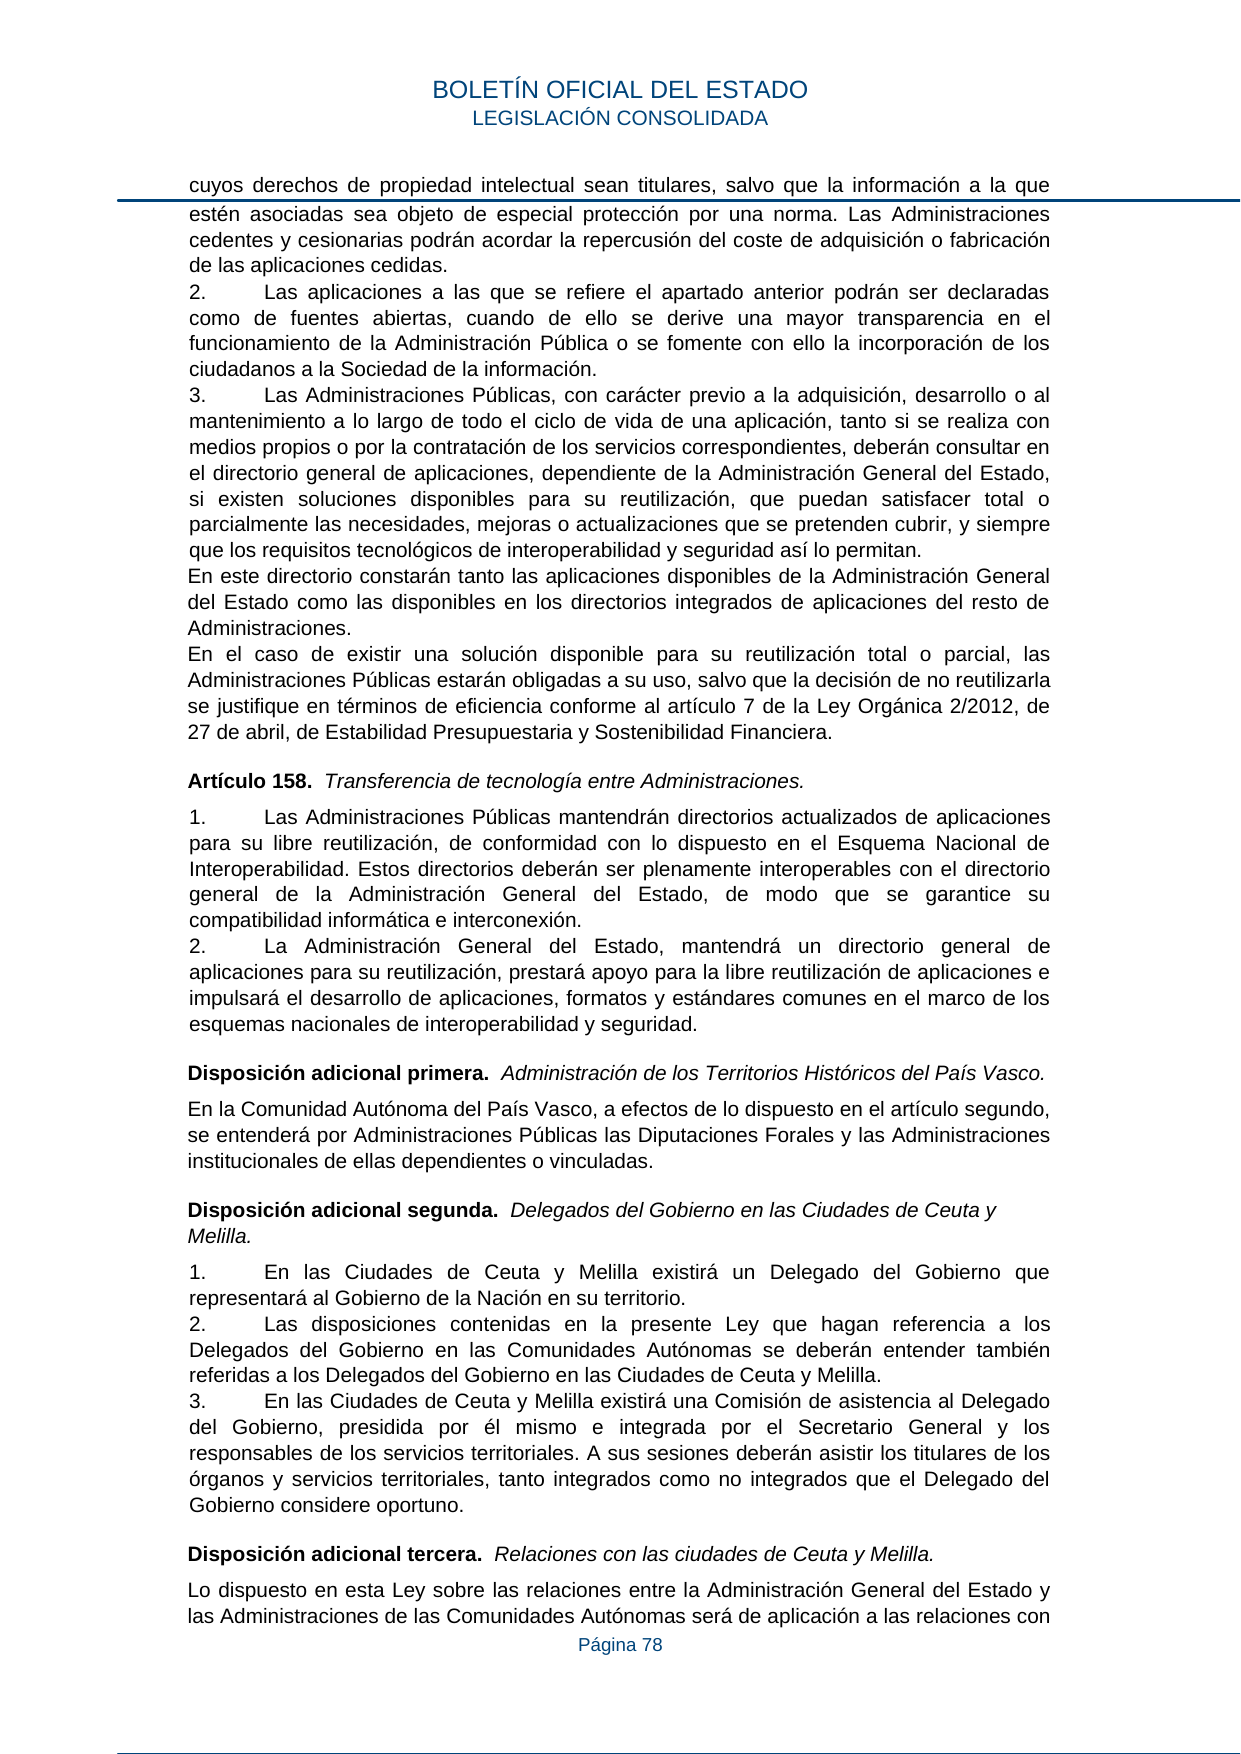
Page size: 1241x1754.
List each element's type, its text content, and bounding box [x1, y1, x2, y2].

list Las disposiciones contenidas en la presente Ley que hagan referencia a los Delegados del Gobierno en las Comunidades Autónomas se deberán entender también referidas a los Delegados del Gobierno en las Ciudades de Ceuta y Melilla. [189, 1312, 1051, 1387]
text Melilla. [187, 1223, 1051, 1247]
list cuyos derechos de propiedad intelectual sean titulares, salvo que la información a la que [189, 173, 1051, 199]
text Artículo 158. Transferencia de tecnología entre Administraciones. [187, 769, 1051, 793]
text Disposición adicional segunda. Delegados del Gobierno en las Ciudades de Ceuta y [187, 1198, 1051, 1222]
list Las Administraciones Públicas mantendrán directorios actualizados de aplicaciones para su libre reutilización, de conformidad con lo dispuesto en el Esquema Nacional de Interoperabilidad. Estos directorios deberán ser plenamente interoperables con el directorio general de la Administración General del Estado, de modo que se garantice su compatibilidad informática e interconexión. [189, 805, 1051, 932]
text Lo dispuesto en esta Ley sobre las relaciones entre la Administración General del Estado y las Administraciones de las Comunidades Autónomas será de aplicación a las relaciones con [187, 1578, 1051, 1628]
list En las Ciudades de Ceuta y Melilla existirá un Delegado del Gobierno que representará al Gobierno de la Nación en su territorio. [189, 1259, 1051, 1309]
text En la Comunidad Autónoma del País Vasco, a efectos de lo dispuesto en el artículo segundo, se entenderá por Administraciones Públicas las Diputaciones Forales y las Administraciones institucionales de ellas dependientes o vinculadas. [187, 1097, 1051, 1173]
text Disposición adicional tercera. Relaciones con las ciudades de Ceuta y Melilla. [187, 1542, 1051, 1566]
text En este directorio constarán tanto las aplicaciones disponibles de la Administración General del Estado como las disponibles en los directorios integrados de aplicaciones del resto de Administraciones. [187, 564, 1051, 640]
list Las Administraciones Públicas, con carácter previo a la adquisición, desarrollo o al mantenimiento a lo largo de todo el ciclo de vida de una aplicación, tanto si se realiza con medios propios o por la contratación de los servicios correspondientes, deberán consultar en el directorio general de aplicaciones, dependiente de la Administración General del Estado, si existen soluciones disponibles para su reutilización, que puedan satisfacer total o parcialmente las necesidades, mejoras o actualizaciones que se pretenden cubrir, y siempre que los requisitos tecnológicos de interoperabilidad y seguridad así lo permitan. [189, 383, 1051, 562]
list En las Ciudades de Ceuta y Melilla existirá una Comisión de asistencia al Delegado del Gobierno, presidida por él mismo e integrada por el Secretario General y los responsables de los servicios territoriales. A sus sesiones deberán asistir los titulares de los órganos y servicios territoriales, tanto integrados como no integrados que el Delegado del Gobierno considere oportuno. [189, 1389, 1051, 1517]
list estén asociadas sea objeto de especial protección por una norma. Las Administraciones cedentes y cesionarias podrán acordar la repercusión del coste de adquisición o fabricación de las aplicaciones cedidas. [189, 202, 1051, 277]
list Las aplicaciones a las que se refiere el apartado anterior podrán ser declaradas como de fuentes abiertas, cuando de ello se derive una mayor transparencia en el funcionamiento de la Administración Pública o se fomente con ello la incorporación de los ciudadanos a la Sociedad de la información. [189, 279, 1051, 381]
text En el caso de existir una solución disponible para su reutilización total o parcial, las Administraciones Públicas estarán obligadas a su uso, salvo que la decisión de no reutilizarla se justifique en términos de eficiencia conforme al artículo 7 de la Ley Orgánica 2/2012, de 27 de abril, de Estabilidad Presupuestaria y Sostenibilidad Financiera. [187, 642, 1051, 743]
list La Administración General del Estado, mantendrá un directorio general de aplicaciones para su reutilización, prestará apoyo para la libre reutilización de aplicaciones e impulsará el desarrollo de aplicaciones, formatos y estándares comunes en el marco de los esquemas nacionales de interoperabilidad y seguridad. [189, 934, 1051, 1036]
text Disposición adicional primera. Administración de los Territorios Históricos del País Vasco. [187, 1061, 1051, 1085]
